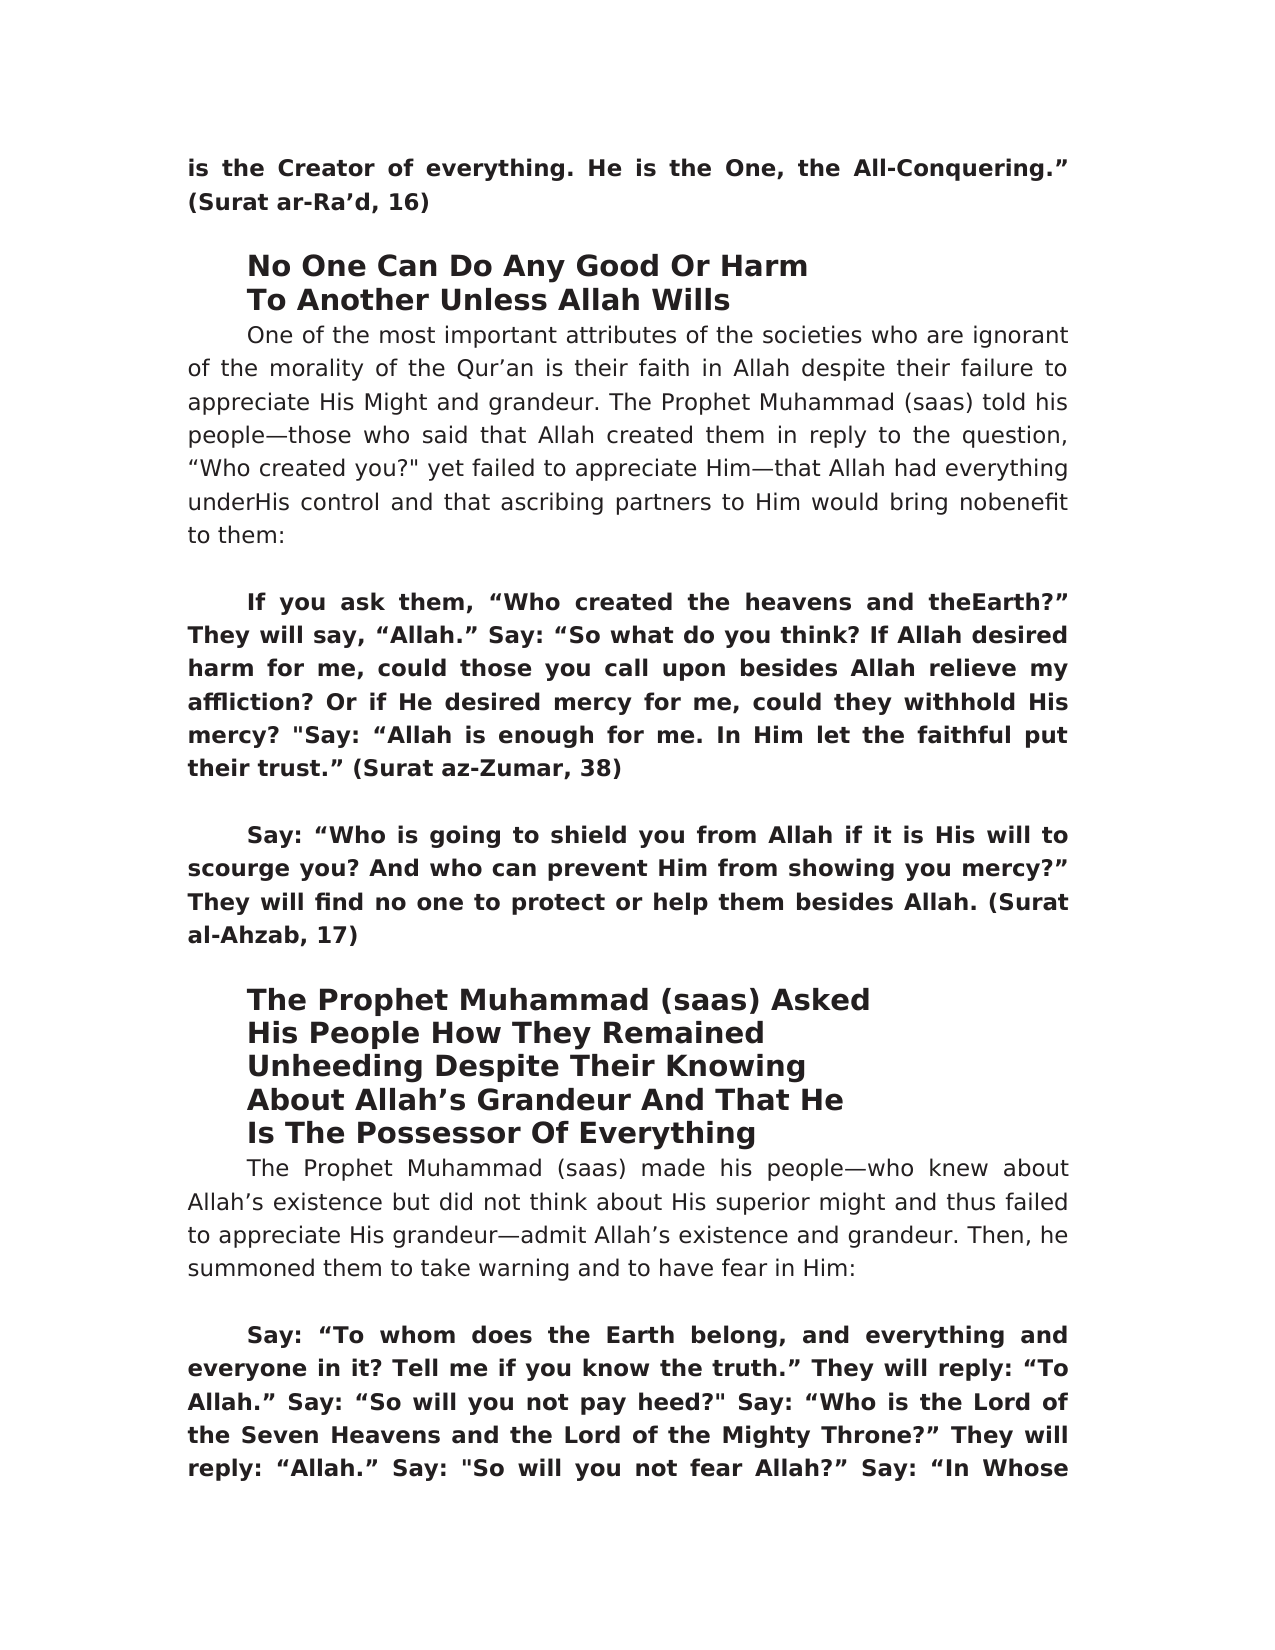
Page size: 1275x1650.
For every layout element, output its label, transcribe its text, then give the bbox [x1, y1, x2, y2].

text The Prophet Muhammad (saas) made his people—who knew about Allah’s existence but did not think about His superior might and thus failed to appreciate His grandeur—admit Allah’s existence and grandeur. Then, he summoned them to take warning and to have fear in Him: [187, 1150, 1070, 1283]
text is the Creator of everything. He is the One, the All-Conquering.” (Surat ar-Ra’d, 16) [187, 150, 1070, 217]
text No One Can Do Any Good Or Harm [187, 250, 1070, 283]
text One of the most important attributes of the societies who are ignorant of the morality of the Qur’an is their faith in Allah despite their failure to appreciate His Might and grandeur. The Prophet Muhammad (saas) told his people—those who said that Allah created them in reply to the question, “Who created you?" yet failed to appreciate Him—that Allah had everything underHis control and that ascribing partners to Him would bring nobenefit to them: [187, 317, 1070, 550]
text If you ask them, “Who created the heavens and theEarth?” They will say, “Allah.” Say: “So what do you think? If Allah desired harm for me, could those you call upon besides Allah relieve my affliction? Or if He desired mercy for me, could they withhold His mercy? "Say: “Allah is enough for me. In Him let the faithful put their trust.” (Surat az-Zumar, 38) [187, 583, 1070, 783]
text His People How They Remained [187, 1017, 1070, 1050]
text About Allah’s Grandeur And That He [187, 1083, 1070, 1117]
text The Prophet Muhammad (saas) Asked [187, 983, 1070, 1017]
text Is The Possessor Of Everything [187, 1117, 1070, 1150]
text Say: “Who is going to shield you from Allah if it is His will to scourge you? And who can prevent Him from showing you mercy?” They will find no one to protect or help them besides Allah. (Surat al-Ahzab, 17) [187, 817, 1070, 950]
text Unheeding Despite Their Knowing [187, 1050, 1070, 1083]
text To Another Unless Allah Wills [187, 283, 1070, 317]
text Say: “To whom does the Earth belong, and everything and everyone in it? Tell me if you know the truth.” They will reply: “To Allah.” Say: “So will you not pay heed?" Say: “Who is the Lord of the Seven Heavens and the Lord of the Mighty Throne?” They will reply: “Allah.” Say: "So will you not fear Allah?” Say: “In Whose [187, 1317, 1070, 1483]
